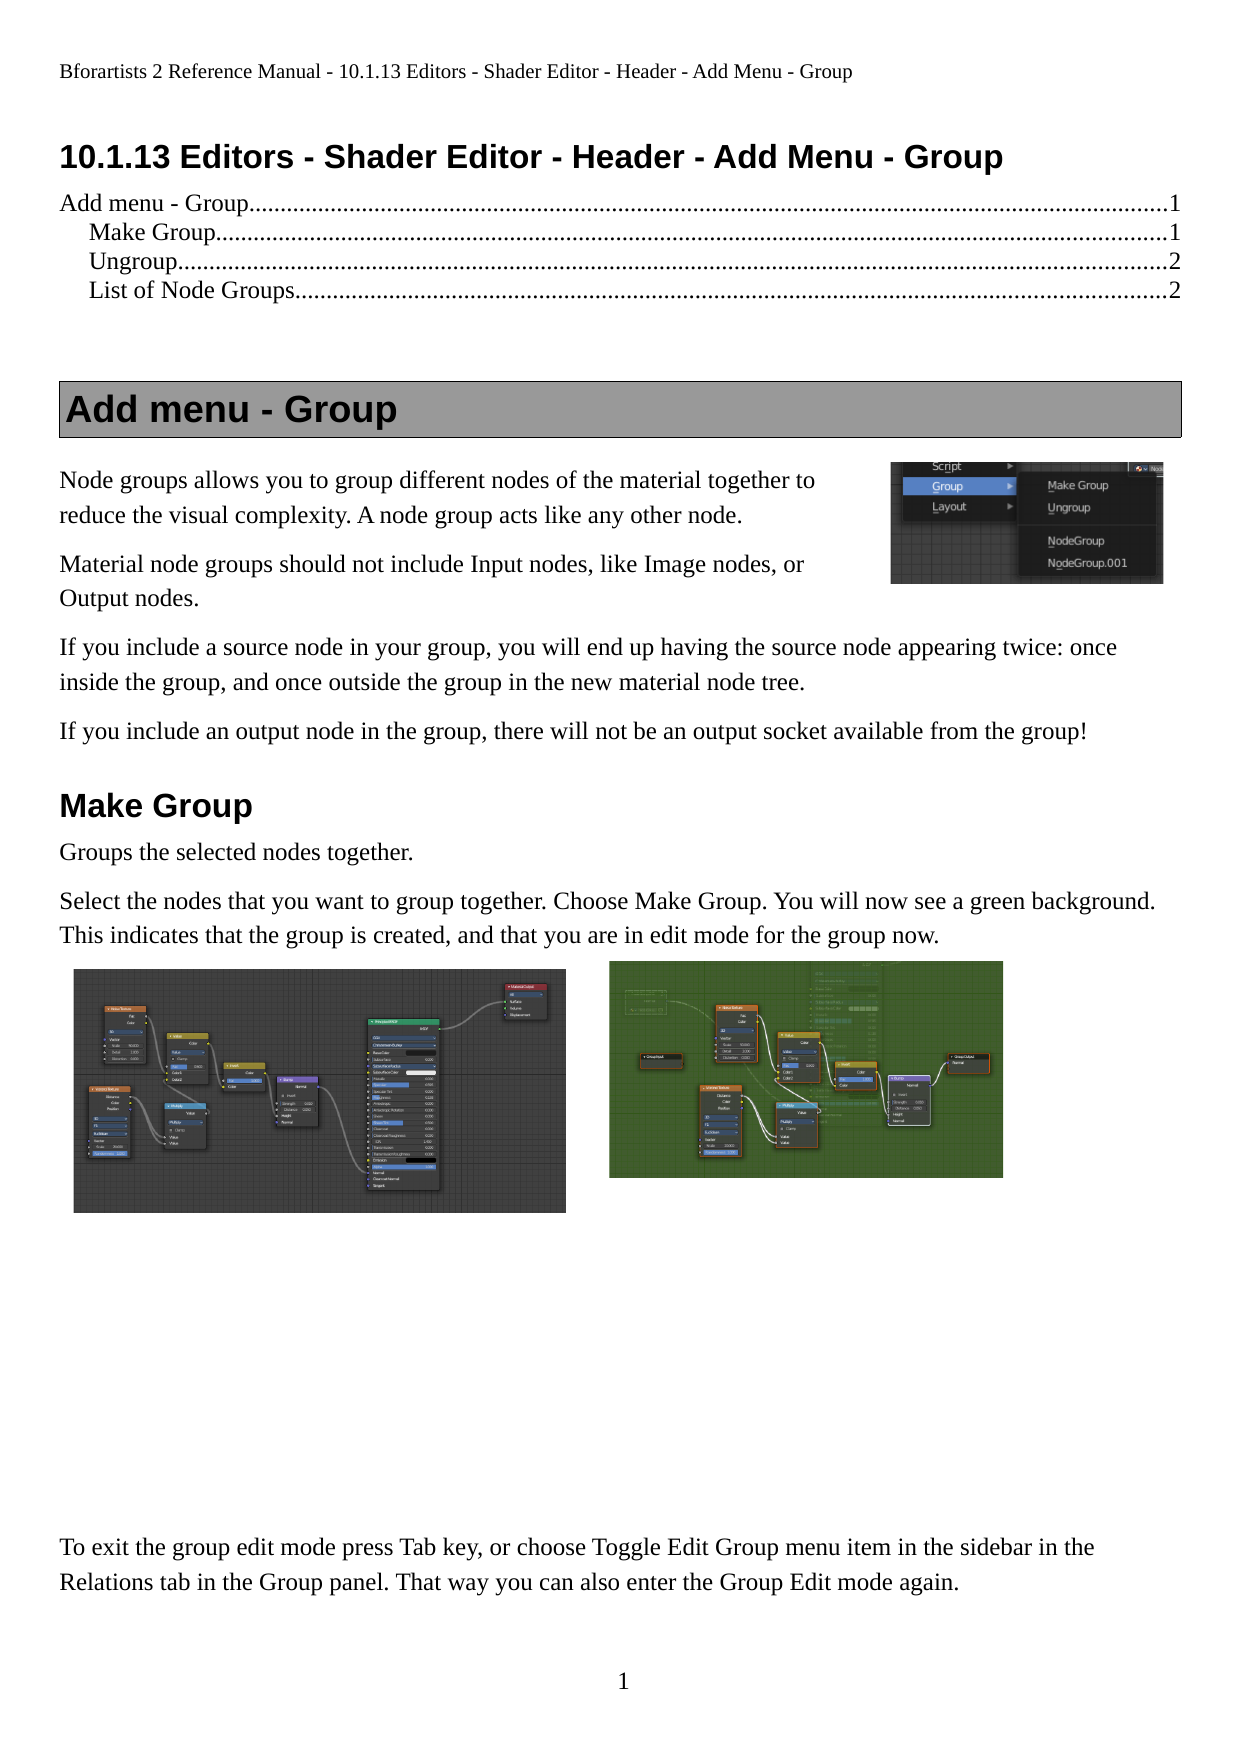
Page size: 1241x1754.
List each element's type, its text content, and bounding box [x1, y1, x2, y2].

text If you include a source node in your group, you will end up having the source node appearing twice: once inside the group, and once outside the group in the new material node tree. [59, 632, 1181, 696]
picture [609, 961, 1004, 1178]
subtitle 10.1.13 Editors - Shader Editor - Header - Add Menu - Group [59, 138, 1181, 176]
picture [73, 969, 566, 1213]
picture [890, 462, 1164, 584]
text Add menu - Group 1 [59, 188, 1181, 217]
text List of Node Groups 2 [88, 275, 1181, 303]
text Ungroup 2 [88, 246, 1181, 275]
text If you include an output node in the group, there will not be an output socket available from the group! [59, 716, 1181, 745]
subtitle Make Group [59, 786, 1181, 824]
text Material node groups should not include Input nodes, like Image nodes, or Output nodes. [59, 549, 1181, 612]
text Make Group 1 [88, 217, 1181, 246]
text To exit the group edit mode press Tab key, or choose Toggle Edit Group menu item in the sidebar in the Relations tab in the Group panel. That way you can also enter the Group Edit mode again. [59, 1532, 1181, 1596]
text Select the nodes that you want to group together. Choose Make Group. You will now see a green background. This indicates that the group is created, and that you are in edit mode for the group now. [59, 886, 1181, 949]
text Node groups allows you to group different nodes of the material together to reduce the visual complexity. A node group acts like any other node. [59, 465, 890, 529]
table_header Add menu - Group [60, 382, 1181, 437]
text Groups the selected nodes together. [59, 837, 1181, 866]
